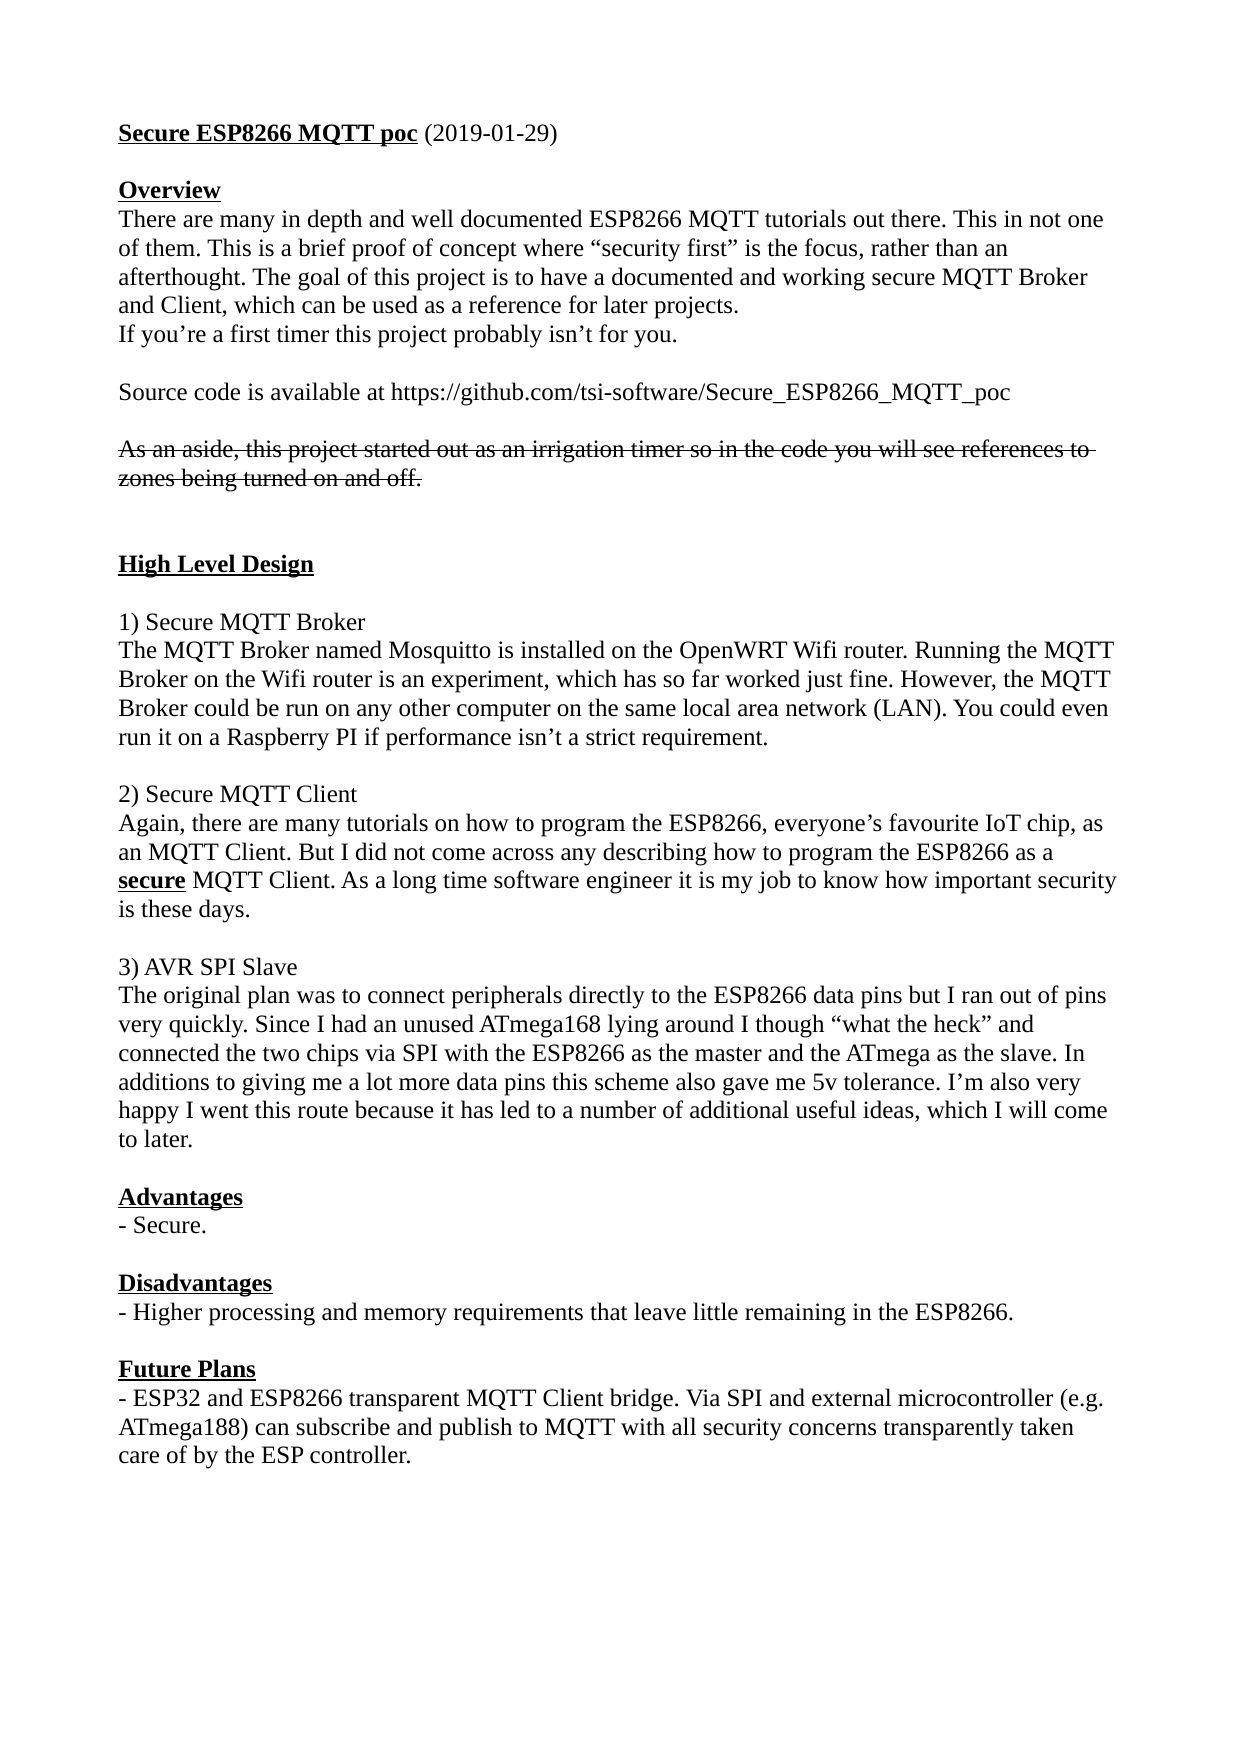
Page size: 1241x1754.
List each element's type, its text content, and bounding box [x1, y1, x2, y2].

text 2) Secure MQTT Client [118, 779, 1122, 808]
text High Level Design [118, 549, 1122, 578]
text Again, there are many tutorials on how to program the ESP8266, everyone’s favourite IoT chip, as an MQTT Client. But I did not come across any describing how to program the ESP8266 as a secure MQTT Client. As a long time software engineer it is my job to know how important security is these days. [118, 808, 1122, 923]
text Overview [118, 176, 1122, 204]
text As an aside, this project started out as an irrigation timer so in the code you will see references to zones being turned on and off. [118, 434, 1122, 492]
text There are many in depth and well documented ESP8266 MQTT tutorials out there. This in not one of them. This is a brief proof of concept where “security first” is the focus, rather than an afterthought. The goal of this project is to have a documented and working secure MQTT Broker and Client, which can be used as a reference for later projects. [118, 204, 1122, 319]
text Secure ESP8266 MQTT poc (2019-01-29) [118, 118, 1122, 147]
text - Higher processing and memory requirements that leave little remaining in the ESP8266. [118, 1297, 1122, 1326]
text - Secure. [118, 1211, 1122, 1239]
text 1) Secure MQTT Broker [118, 607, 1122, 636]
text 3) AVR SPI Slave [118, 952, 1122, 981]
text The MQTT Broker named Mosquitto is installed on the OpenWRT Wifi router. Running the MQTT Broker on the Wifi router is an experiment, which has so far worked just fine. However, the MQTT Broker could be run on any other computer on the same local area network (LAN). You could even run it on a Raspberry PI if performance isn’t a strict requirement. [118, 636, 1122, 751]
text If you’re a first timer this project probably isn’t for you. [118, 319, 1122, 348]
text - ESP32 and ESP8266 transparent MQTT Client bridge. Via SPI and external microcontroller (e.g. ATmega188) can subscribe and publish to MQTT with all security concerns transparently taken care of by the ESP controller. [118, 1383, 1122, 1469]
text Future Plans [118, 1354, 1122, 1383]
text The original plan was to connect peripherals directly to the ESP8266 data pins but I ran out of pins very quickly. Since I had an unused ATmega168 lying around I though “what the heck” and connected the two chips via SPI with the ESP8266 as the master and the ATmega as the slave. In additions to giving me a lot more data pins this scheme also gave me 5v tolerance. I’m also very happy I went this route because it has led to a number of additional useful ideas, which I will come to later. [118, 981, 1122, 1153]
text Disadvantages [118, 1268, 1122, 1297]
text Advantages [118, 1182, 1122, 1211]
text Source code is available at https://github.com/tsi-software/Secure_ESP8266_MQTT_poc [118, 377, 1122, 406]
